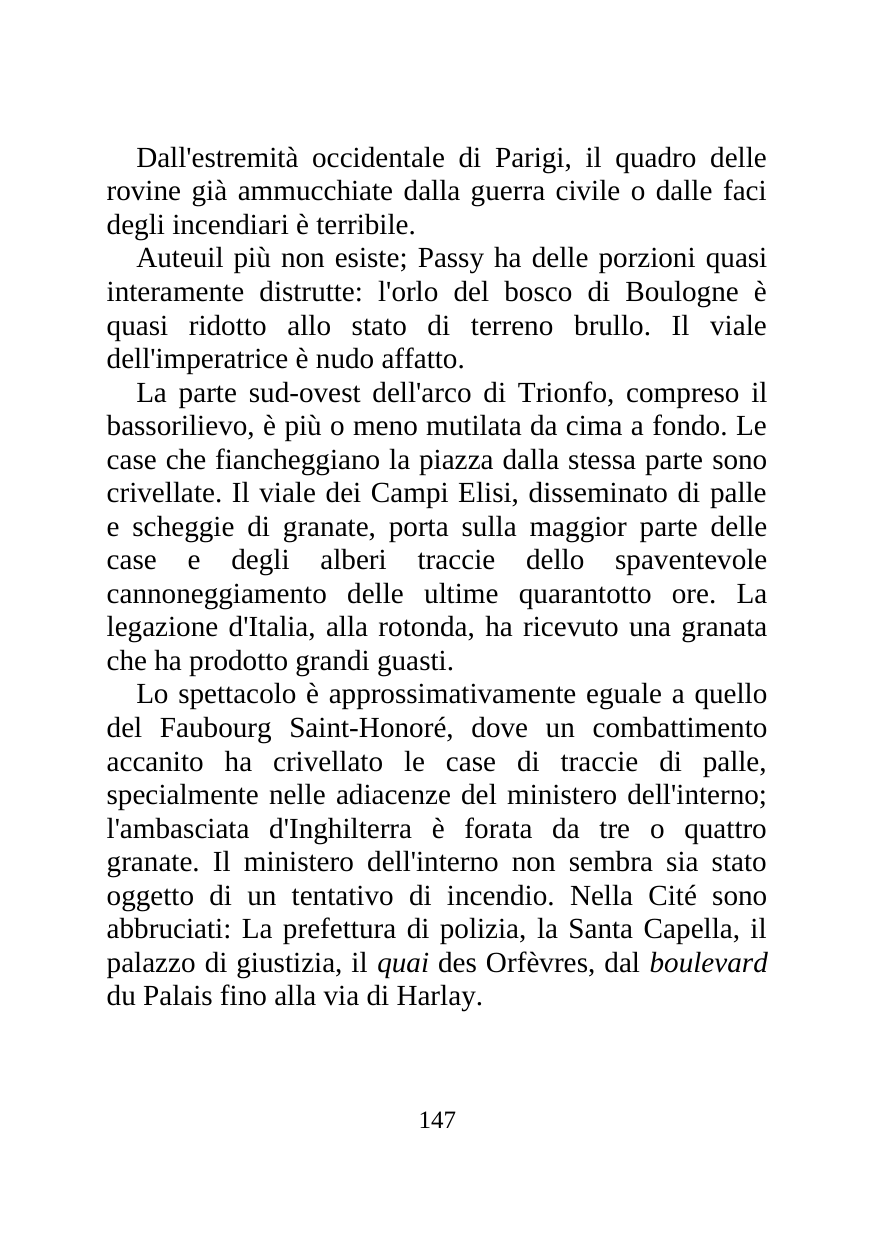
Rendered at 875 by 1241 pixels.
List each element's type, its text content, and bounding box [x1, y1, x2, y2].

text Lo spettacolo è approssimativamente eguale a quello del Faubourg Saint-Honoré, dove un combattimento accanito ha crivellato le case di traccie di palle, specialmente nelle adiacenze del ministero dell'interno; l'ambasciata d'Inghilterra è forata da tre o quattro granate. Il ministero dell'interno non sembra sia stato oggetto di un tentativo di incendio. Nella Cité sono abbruciati: La prefettura di polizia, la Santa Capella, il palazzo di giustizia, il quai des Orfèvres, dal boulevard du Palais fino alla via di Harlay. [106, 677, 768, 1012]
text Dall'estremità occidentale di Parigi, il quadro delle rovine già ammucchiate dalla guerra civile o dalle faci degli incendiari è terribile. [106, 140, 768, 241]
text Auteuil più non esiste; Passy ha delle porzioni quasi interamente distrutte: l'orlo del bosco di Boulogne è quasi ridotto allo stato di terreno brullo. Il viale dell'imperatrice è nudo affatto. [106, 241, 768, 375]
text La parte sud-ovest dell'arco di Trionfo, compreso il bassorilievo, è più o meno mutilata da cima a fondo. Le case che fiancheggiano la piazza dalla stessa parte sono crivellate. Il viale dei Campi Elisi, disseminato di palle e scheggie di granate, porta sulla maggior parte delle case e degli alberi traccie dello spaventevole cannoneggiamento delle ultime quarantotto ore. La legazione d'Italia, alla rotonda, ha ricevuto una granata che ha prodotto grandi guasti. [106, 375, 768, 677]
